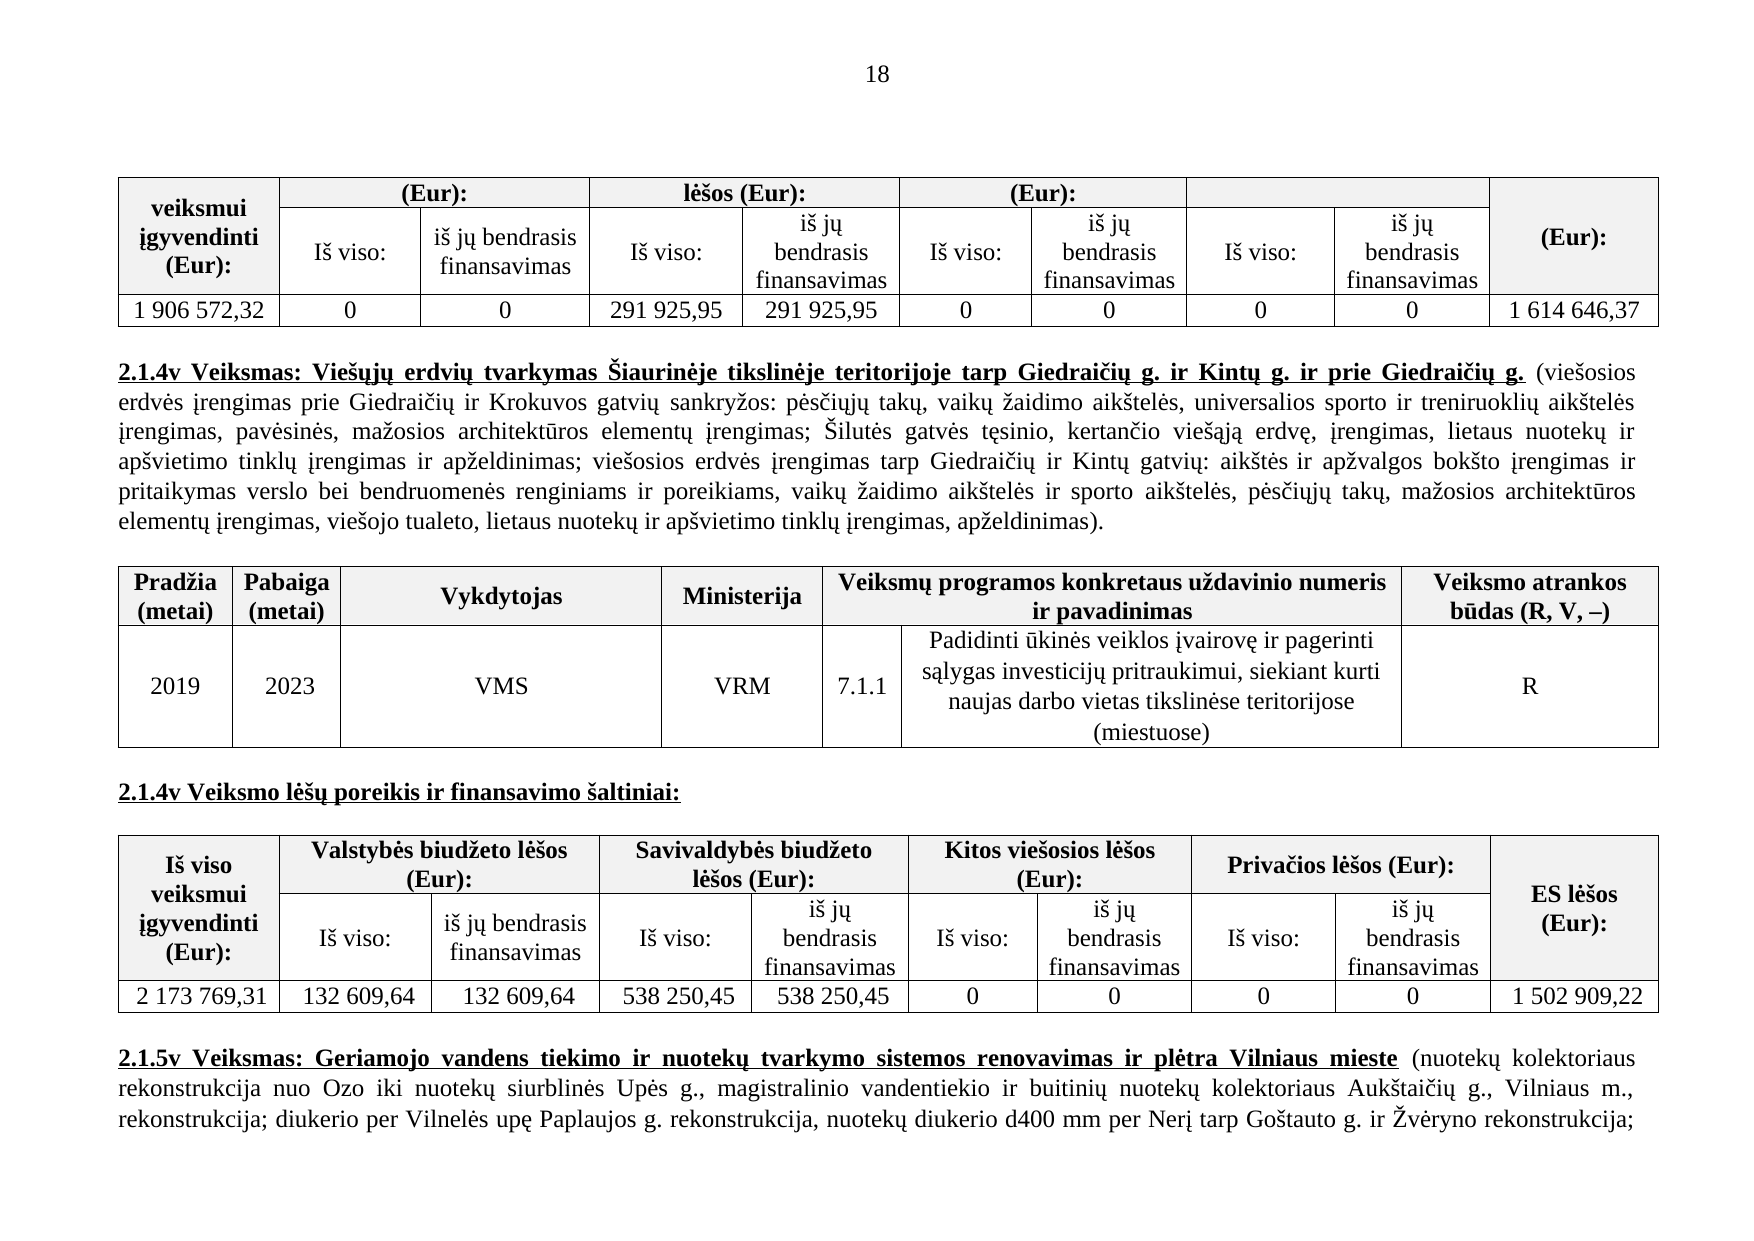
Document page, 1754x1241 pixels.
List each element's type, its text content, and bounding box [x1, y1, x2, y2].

table_header Valstybės biudžeto lėšos (Eur): [280, 836, 599, 893]
table_cell 1 614 646,37 [1490, 295, 1658, 326]
table_header Ministerija [662, 567, 822, 624]
table_cell 0 [900, 295, 1031, 326]
table_cell Iš viso: [590, 208, 742, 294]
table_cell 1 906 572,32 [119, 295, 279, 326]
table_cell 0 [1335, 295, 1489, 326]
table_header Savivaldybės biudžeto lėšos (Eur): [600, 836, 908, 893]
table_cell 0 [1336, 981, 1490, 1012]
table_cell Iš viso: [280, 894, 431, 980]
text 2.1.4v Veiksmas: Viešųjų erdvių tvarkymas Šiaurinėje tikslinėje teritorijoje tarp Giedraičių g. ir Kintų g. ir prie Giedraičių g. (viešosios erdvės įrengimas prie Giedraičių ir Krokuvos gatvių sankryžos: pėsčiųjų takų, vaikų žaidimo aikštelės, universalios sporto ir treniruoklių aikštelės įrengimas, pavėsinės, mažosios architektūros elementų įrengimas; Šilutės gatvės tęsinio, kertančio viešąją erdvę, įrengimas, lietaus nuotekų ir apšvietimo tinklų įrengimas ir apželdinimas; viešosios erdvės įrengimas tarp Giedraičių ir Kintų gatvių: aikštės ir apžvalgos bokšto įrengimas ir pritaikymas verslo bei bendruomenės renginiams ir poreikiams, vaikų žaidimo aikštelės ir sporto aikštelės, pėsčiųjų takų, mažosios architektūros elementų įrengimas, viešojo tualeto, lietaus nuotekų ir apšvietimo tinklų įrengimas, apželdinimas). [118, 357, 1636, 535]
table_cell iš jų bendrasis finansavimas [743, 208, 899, 294]
table_cell 0 [421, 295, 589, 326]
table_cell R [1402, 626, 1658, 747]
table_cell iš jų bendrasis finansavimas [1335, 208, 1489, 294]
table_header veiksmui įgyvendinti (Eur): [119, 178, 279, 294]
table_cell 132 609,64 [280, 981, 431, 1012]
table_cell 0 [1187, 295, 1334, 326]
table_cell Iš viso: [1187, 208, 1334, 294]
table_cell 2 173 769,31 [119, 981, 279, 1012]
table_cell Iš viso: [1192, 894, 1335, 980]
table_cell iš jų bendrasis finansavimas [421, 208, 589, 294]
table_header Pradžia (metai) [119, 567, 232, 624]
table_cell 0 [909, 981, 1037, 1012]
table_cell 1 502 909,22 [1491, 981, 1658, 1012]
table_cell VMS [341, 626, 661, 747]
table_header lėšos (Eur): [590, 178, 899, 207]
table_cell iš jų bendrasis finansavimas [1032, 208, 1186, 294]
table_header ES lėšos (Eur): [1491, 836, 1658, 980]
table_cell iš jų bendrasis finansavimas [752, 894, 908, 980]
table_cell 538 250,45 [600, 981, 751, 1012]
table_header Veiksmų programos konkretaus uždavinio numeris ir pavadinimas [823, 567, 1401, 624]
table_cell 132 609,64 [432, 981, 599, 1012]
table_header Kitos viešosios lėšos (Eur): [909, 836, 1191, 893]
table_cell iš jų bendrasis finansavimas [432, 894, 599, 980]
table_cell Iš viso: [280, 208, 420, 294]
text 2.1.4v Veiksmo lėšų poreikis ir finansavimo šaltiniai: [118, 777, 1636, 806]
table_cell Iš viso: [909, 894, 1037, 980]
text 2.1.5v Veiksmas: Geriamojo vandens tiekimo ir nuotekų tvarkymo sistemos renovavimas ir plėtra Vilniaus mieste (nuotekų kolektoriaus rekonstrukcija nuo Ozo iki nuotekų siurblinės Upės g., magistralinio vandentiekio ir buitinių nuotekų kolektoriaus Aukštaičių g., Vilniaus m., rekonstrukcija; diukerio per Vilnelės upę Paplaujos g. rekonstrukcija, nuotekų diukerio d400 mm per Nerį tarp Goštauto g. ir Žvėryno rekonstrukcija; [118, 1043, 1636, 1133]
table_cell Padidinti ūkinės veiklos įvairovę ir pagerinti sąlygas investicijų pritraukimui, siekiant kurti naujas darbo vietas tikslinėse teritorijose (miestuose) [902, 626, 1401, 747]
table_cell iš jų bendrasis finansavimas [1336, 894, 1490, 980]
table_header Veiksmo atrankos būdas (R, V, –) [1402, 567, 1658, 624]
table_header (Eur): [900, 178, 1186, 207]
table_cell 0 [1032, 295, 1186, 326]
table_cell 2023 [233, 626, 340, 747]
table_header (Eur): [1490, 178, 1658, 294]
table_cell 2019 [119, 626, 232, 747]
table_header (Eur): [280, 178, 589, 207]
table_cell Iš viso: [600, 894, 751, 980]
table_cell 0 [280, 295, 420, 326]
table_cell Iš viso: [900, 208, 1031, 294]
table_cell iš jų bendrasis finansavimas [1038, 894, 1191, 980]
table_cell 538 250,45 [752, 981, 908, 1012]
table_cell VRM [662, 626, 822, 747]
table_header Privačios lėšos (Eur): [1192, 836, 1490, 893]
table_header Pabaiga (metai) [233, 567, 340, 624]
table_cell 0 [1192, 981, 1335, 1012]
table_header Iš viso veiksmui įgyvendinti (Eur): [119, 836, 279, 980]
table_header Vykdytojas [341, 567, 661, 624]
table_cell 0 [1038, 981, 1191, 1012]
table_header [1187, 178, 1489, 207]
table_cell 7.1.1 [823, 626, 901, 747]
table_cell 291 925,95 [590, 295, 742, 326]
table_cell 291 925,95 [743, 295, 899, 326]
